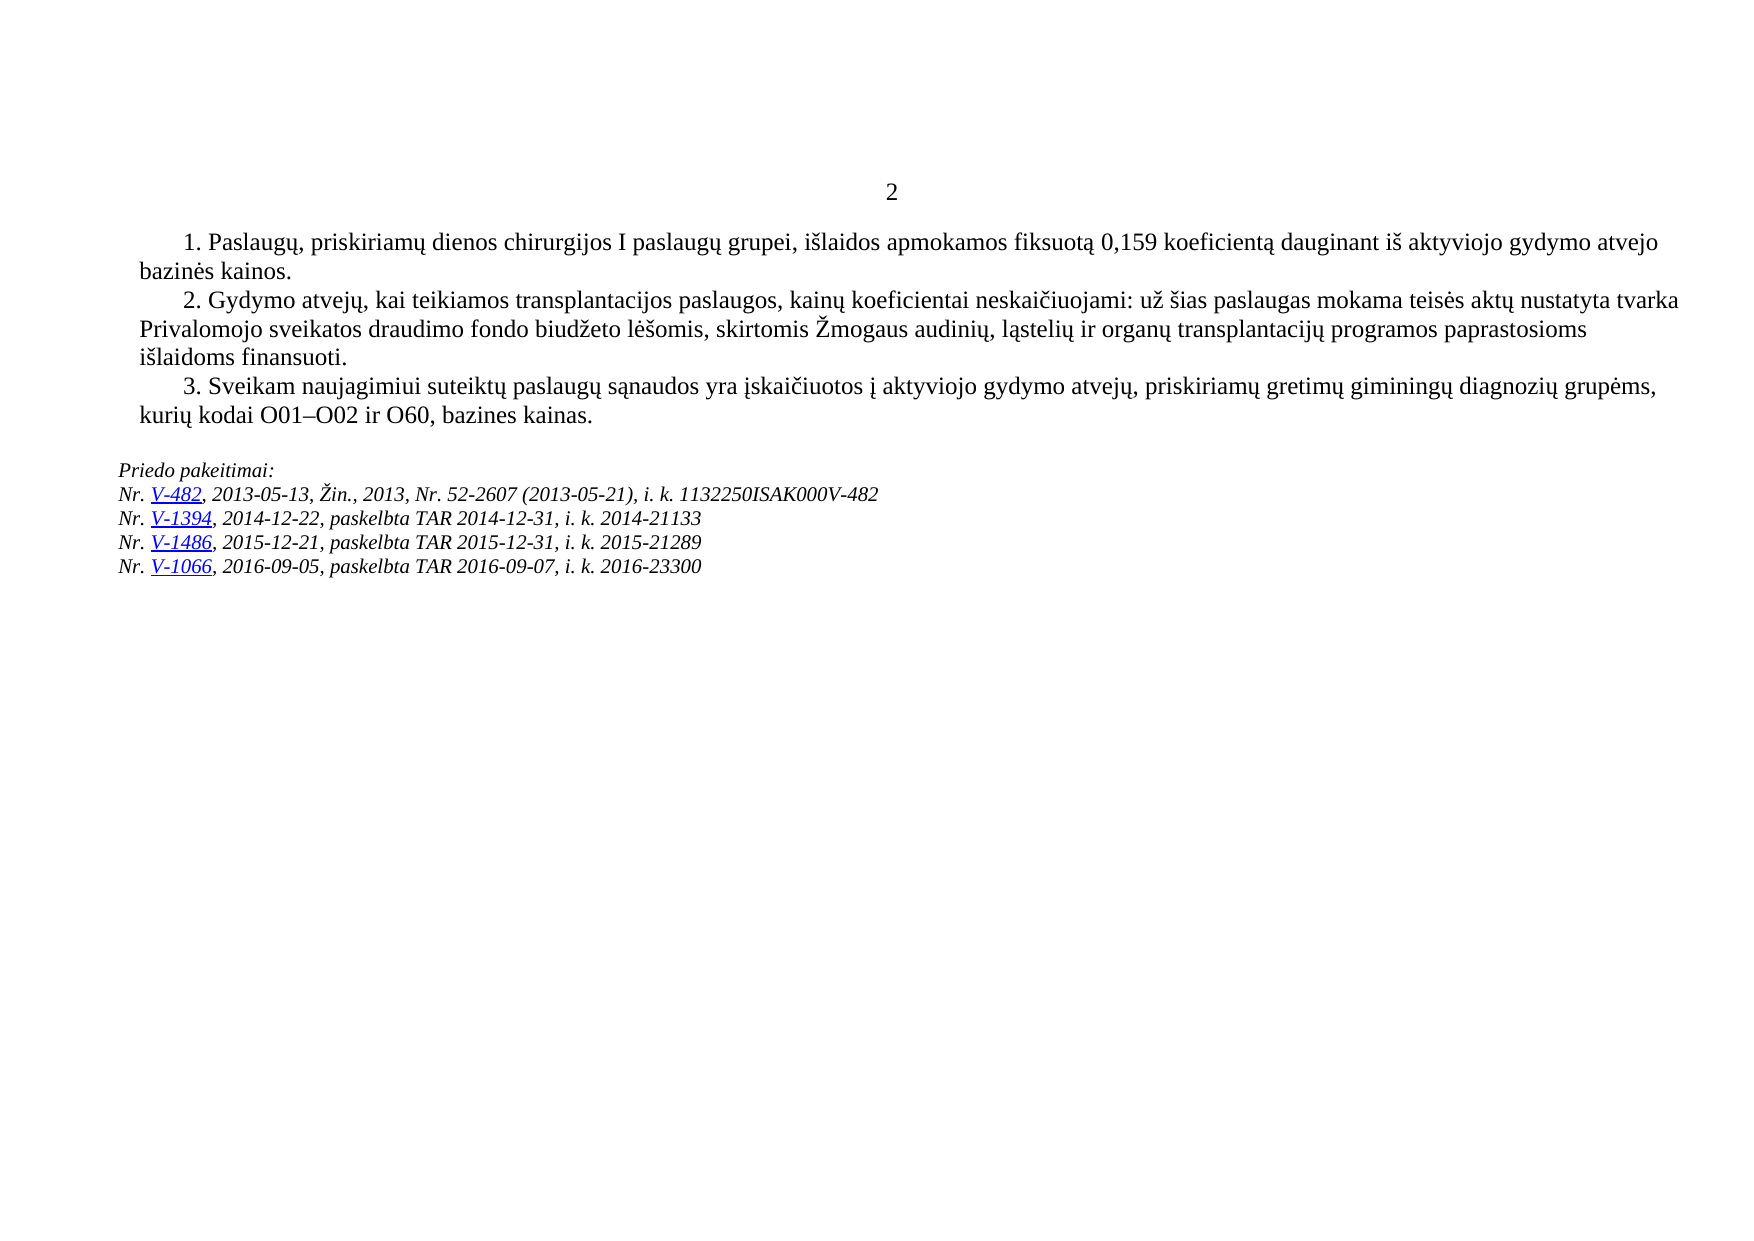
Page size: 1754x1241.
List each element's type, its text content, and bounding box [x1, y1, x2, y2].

text Nr. V-482, 2013-05-13, Žin., 2013, Nr. 52-2607 (2013-05-21), i. k. 1132250ISAK000V-482 [118, 482, 1665, 506]
text Nr. V-1394, 2014-12-22, paskelbta TAR 2014-12-31, i. k. 2014-21133 [118, 506, 1665, 530]
table_cell 2. Gydymo atvejų, kai teikiamos transplantacijos paslaugos, kainų koeficientai neskaičiuojami: už šias paslaugas mokama teisės aktų nustatyta tvarka Privalomojo sveikatos draudimo fondo biudžeto lėšomis, skirtomis Žmogaus audinių, ląstelių ir organų transplantacijų programos paprastosioms išlaidoms finansuoti. 3. Sveikam naujagimiui suteiktų paslaugų sąnaudos yra įskaičiuotos į aktyviojo gydymo atvejų, priskiriamų gretimų giminingų diagnozių grupėms, kurių kodai O01–O02 ir O60, bazines kainas. [128, 285, 1694, 429]
table_cell 1. Paslaugų, priskiriamų dienos chirurgijos I paslaugų grupei, išlaidos apmokamos fiksuotą 0,159 koeficientą dauginant iš aktyviojo gydymo atvejo bazinės kainos. [128, 228, 1694, 285]
text Priedo pakeitimai: [118, 457, 1665, 482]
text Nr. V-1486, 2015-12-21, paskelbta TAR 2015-12-31, i. k. 2015-21289 [118, 530, 1665, 554]
text Nr. V-1066, 2016-09-05, paskelbta TAR 2016-09-07, i. k. 2016-23300 [118, 554, 1665, 578]
